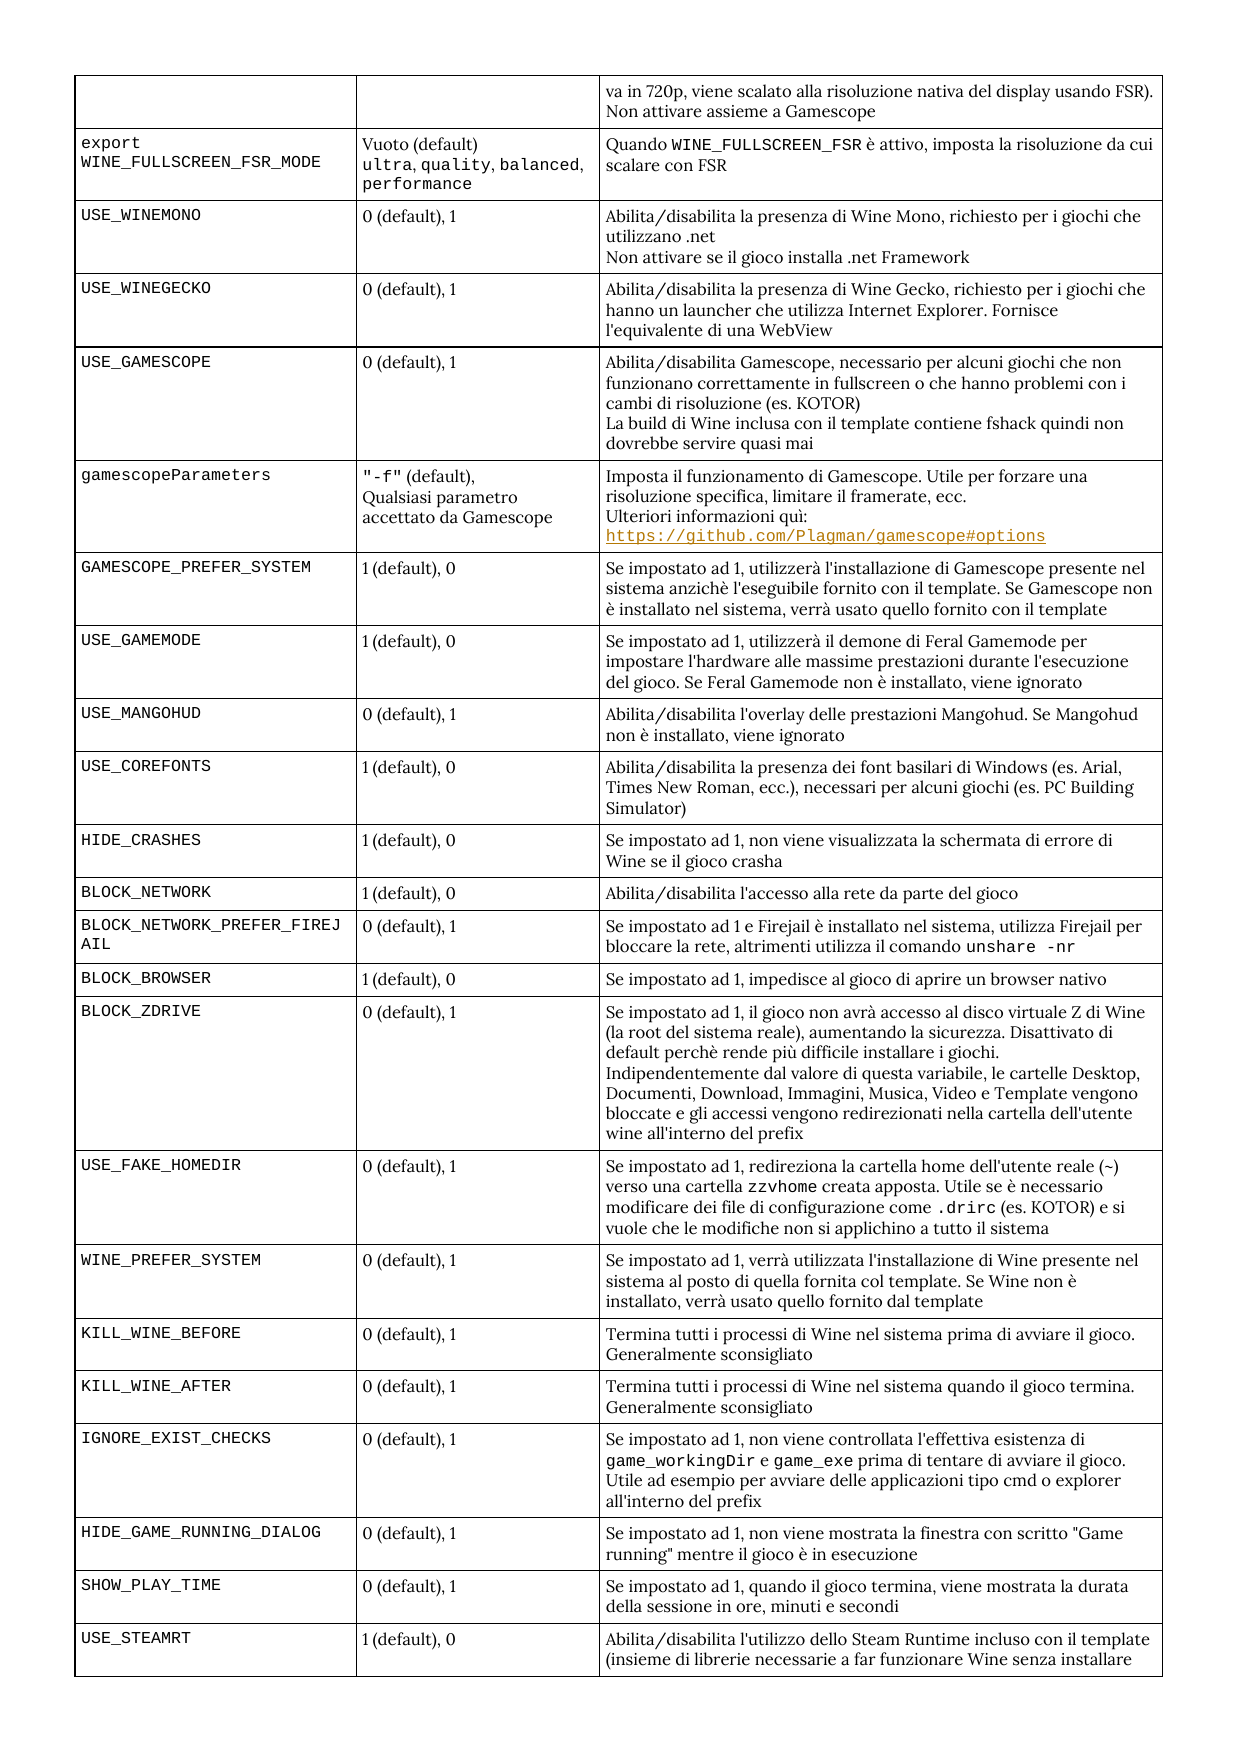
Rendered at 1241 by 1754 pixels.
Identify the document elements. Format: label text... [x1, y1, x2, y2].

table_cell Abilita/disabilita Gamescope, necessario per alcuni giochi che non funzionano correttamente in fullscreen o che hanno problemi con i cambi di risoluzione (es. KOTOR) La build di Wine inclusa con il template contiene fshack quindi non dovrebbe servire quasi mai [600, 348, 1162, 460]
table_cell Se impostato ad 1, impedisce al gioco di aprire un browser nativo [600, 964, 1162, 996]
table_cell 1 (default), 0 [357, 1624, 599, 1676]
table_cell Abilita/disabilita la presenza di Wine Mono, richiesto per i giochi che utilizzano .net Non attivare se il gioco installa .net Framework [600, 201, 1162, 273]
table_cell 0 (default), 1 [357, 1319, 599, 1370]
table_cell KILL_WINE_AFTER [76, 1371, 356, 1423]
table_cell Se impostato ad 1, verrà utilizzata l'installazione di Wine presente nel sistema al posto di quella fornita col template. Se Wine non è installato, verrà usato quello fornito dal template [600, 1245, 1162, 1317]
table_cell Abilita/disabilita l'accesso alla rete da parte del gioco [600, 878, 1162, 910]
table_cell 1 (default), 0 [357, 752, 599, 824]
table_cell SHOW_PLAY_TIME [76, 1571, 356, 1623]
table_cell gamescopeParameters [76, 461, 356, 552]
table_cell 0 (default), 1 [357, 1424, 599, 1517]
table_cell va in 720p, viene scalato alla risoluzione nativa del display usando FSR). Non attivare assieme a Gamescope [600, 76, 1162, 128]
table_cell 0 (default), 1 [357, 1151, 599, 1244]
table_cell [357, 76, 599, 128]
table_cell 1 (default), 0 [357, 626, 599, 698]
table_cell Quando WINE_FULLSCREEN_FSR è attivo, imposta la risoluzione da cui scalare con FSR [600, 129, 1162, 200]
table_cell 0 (default), 1 [357, 1571, 599, 1623]
table_cell 0 (default), 1 [357, 699, 599, 751]
table_cell BLOCK_NETWORK [76, 878, 356, 910]
table_cell Vuoto (default) ultra, quality, balanced, performance [357, 129, 599, 200]
table_cell 0 (default), 1 [357, 997, 599, 1150]
table_cell Se impostato ad 1 e Firejail è installato nel sistema, utilizza Firejail per bloccare la rete, altrimenti utilizza il comando unshare -nr [600, 911, 1162, 963]
table_cell Se impostato ad 1, utilizzerà il demone di Feral Gamemode per impostare l'hardware alle massime prestazioni durante l'esecuzione del gioco. Se Feral Gamemode non è installato, viene ignorato [600, 626, 1162, 698]
table_cell IGNORE_EXIST_CHECKS [76, 1424, 356, 1517]
table_cell Se impostato ad 1, utilizzerà l'installazione di Gamescope presente nel sistema anzichè l'eseguibile fornito con il template. Se Gamescope non è installato nel sistema, verrà usato quello fornito con il template [600, 553, 1162, 625]
table_cell Termina tutti i processi di Wine nel sistema quando il gioco termina. Generalmente sconsigliato [600, 1371, 1162, 1423]
table_cell 1 (default), 0 [357, 553, 599, 625]
table_cell Se impostato ad 1, redireziona la cartella home dell'utente reale (~) verso una cartella zzvhome creata apposta. Utile se è necessario modificare dei file di configurazione come .drirc (es. KOTOR) e si vuole che le modifiche non si applichino a tutto il sistema [600, 1151, 1162, 1244]
table_cell BLOCK_ZDRIVE [76, 997, 356, 1150]
table_cell 0 (default), 1 [357, 348, 599, 460]
table_cell 1 (default), 0 [357, 825, 599, 877]
table_cell HIDE_CRASHES [76, 825, 356, 877]
table_cell [76, 76, 356, 128]
table_cell KILL_WINE_BEFORE [76, 1319, 356, 1370]
table_cell USE_WINEMONO [76, 201, 356, 273]
table_cell 1 (default), 0 [357, 964, 599, 996]
table_cell Abilita/disabilita l'utilizzo dello Steam Runtime incluso con il template (insieme di librerie necessarie a far funzionare Wine senza installare [600, 1624, 1162, 1676]
table_cell USE_COREFONTS [76, 752, 356, 824]
table_cell Se impostato ad 1, non viene mostrata la finestra con scritto "Game running" mentre il gioco è in esecuzione [600, 1518, 1162, 1570]
table_cell USE_STEAMRT [76, 1624, 356, 1676]
table_cell Imposta il funzionamento di Gamescope. Utile per forzare una risoluzione specifica, limitare il framerate, ecc. Ulteriori informazioni quì: https://github.com/Plagman/gamescope#options [600, 461, 1162, 552]
table_cell 0 (default), 1 [357, 1518, 599, 1570]
table_cell USE_MANGOHUD [76, 699, 356, 751]
table_cell 0 (default), 1 [357, 201, 599, 273]
table_cell Abilita/disabilita la presenza di Wine Gecko, richiesto per i giochi che hanno un launcher che utilizza Internet Explorer. Fornisce l'equivalente di una WebView [600, 274, 1162, 346]
table_cell Abilita/disabilita l'overlay delle prestazioni Mangohud. Se Mangohud non è installato, viene ignorato [600, 699, 1162, 751]
table_cell USE_FAKE_HOMEDIR [76, 1151, 356, 1244]
table_cell Se impostato ad 1, non viene controllata l'effettiva esistenza di game_workingDir e game_exe prima di tentare di avviare il gioco. Utile ad esempio per avviare delle applicazioni tipo cmd o explorer all'interno del prefix [600, 1424, 1162, 1517]
table_cell Termina tutti i processi di Wine nel sistema prima di avviare il gioco. Generalmente sconsigliato [600, 1319, 1162, 1370]
table_cell GAMESCOPE_PREFER_SYSTEM [76, 553, 356, 625]
table_cell BLOCK_NETWORK_PREFER_FIREJAIL [76, 911, 356, 963]
table_cell BLOCK_BROWSER [76, 964, 356, 996]
table_cell 0 (default), 1 [357, 1245, 599, 1317]
table_cell Abilita/disabilita la presenza dei font basilari di Windows (es. Arial, Times New Roman, ecc.), necessari per alcuni giochi (es. PC Building Simulator) [600, 752, 1162, 824]
table_cell USE_GAMESCOPE [76, 348, 356, 460]
table_cell Se impostato ad 1, quando il gioco termina, viene mostrata la durata della sessione in ore, minuti e secondi [600, 1571, 1162, 1623]
table_cell USE_WINEGECKO [76, 274, 356, 346]
table_cell HIDE_GAME_RUNNING_DIALOG [76, 1518, 356, 1570]
table_cell Se impostato ad 1, il gioco non avrà accesso al disco virtuale Z di Wine (la root del sistema reale), aumentando la sicurezza. Disattivato di default perchè rende più difficile installare i giochi. Indipendentemente dal valore di questa variabile, le cartelle Desktop, Documenti, Download, Immagini, Musica, Video e Template vengono bloccate e gli accessi vengono redirezionati nella cartella dell'utente wine all'interno del prefix [600, 997, 1162, 1150]
table_cell 0 (default), 1 [357, 274, 599, 346]
table_cell WINE_PREFER_SYSTEM [76, 1245, 356, 1317]
table_cell 0 (default), 1 [357, 911, 599, 963]
table_cell Se impostato ad 1, non viene visualizzata la schermata di errore di Wine se il gioco crasha [600, 825, 1162, 877]
table_cell export WINE_FULLSCREEN_FSR_MODE [76, 129, 356, 200]
table_cell "-f" (default), Qualsiasi parametro accettato da Gamescope [357, 461, 599, 552]
table_cell 0 (default), 1 [357, 1371, 599, 1423]
table_cell USE_GAMEMODE [76, 626, 356, 698]
table_cell 1 (default), 0 [357, 878, 599, 910]
